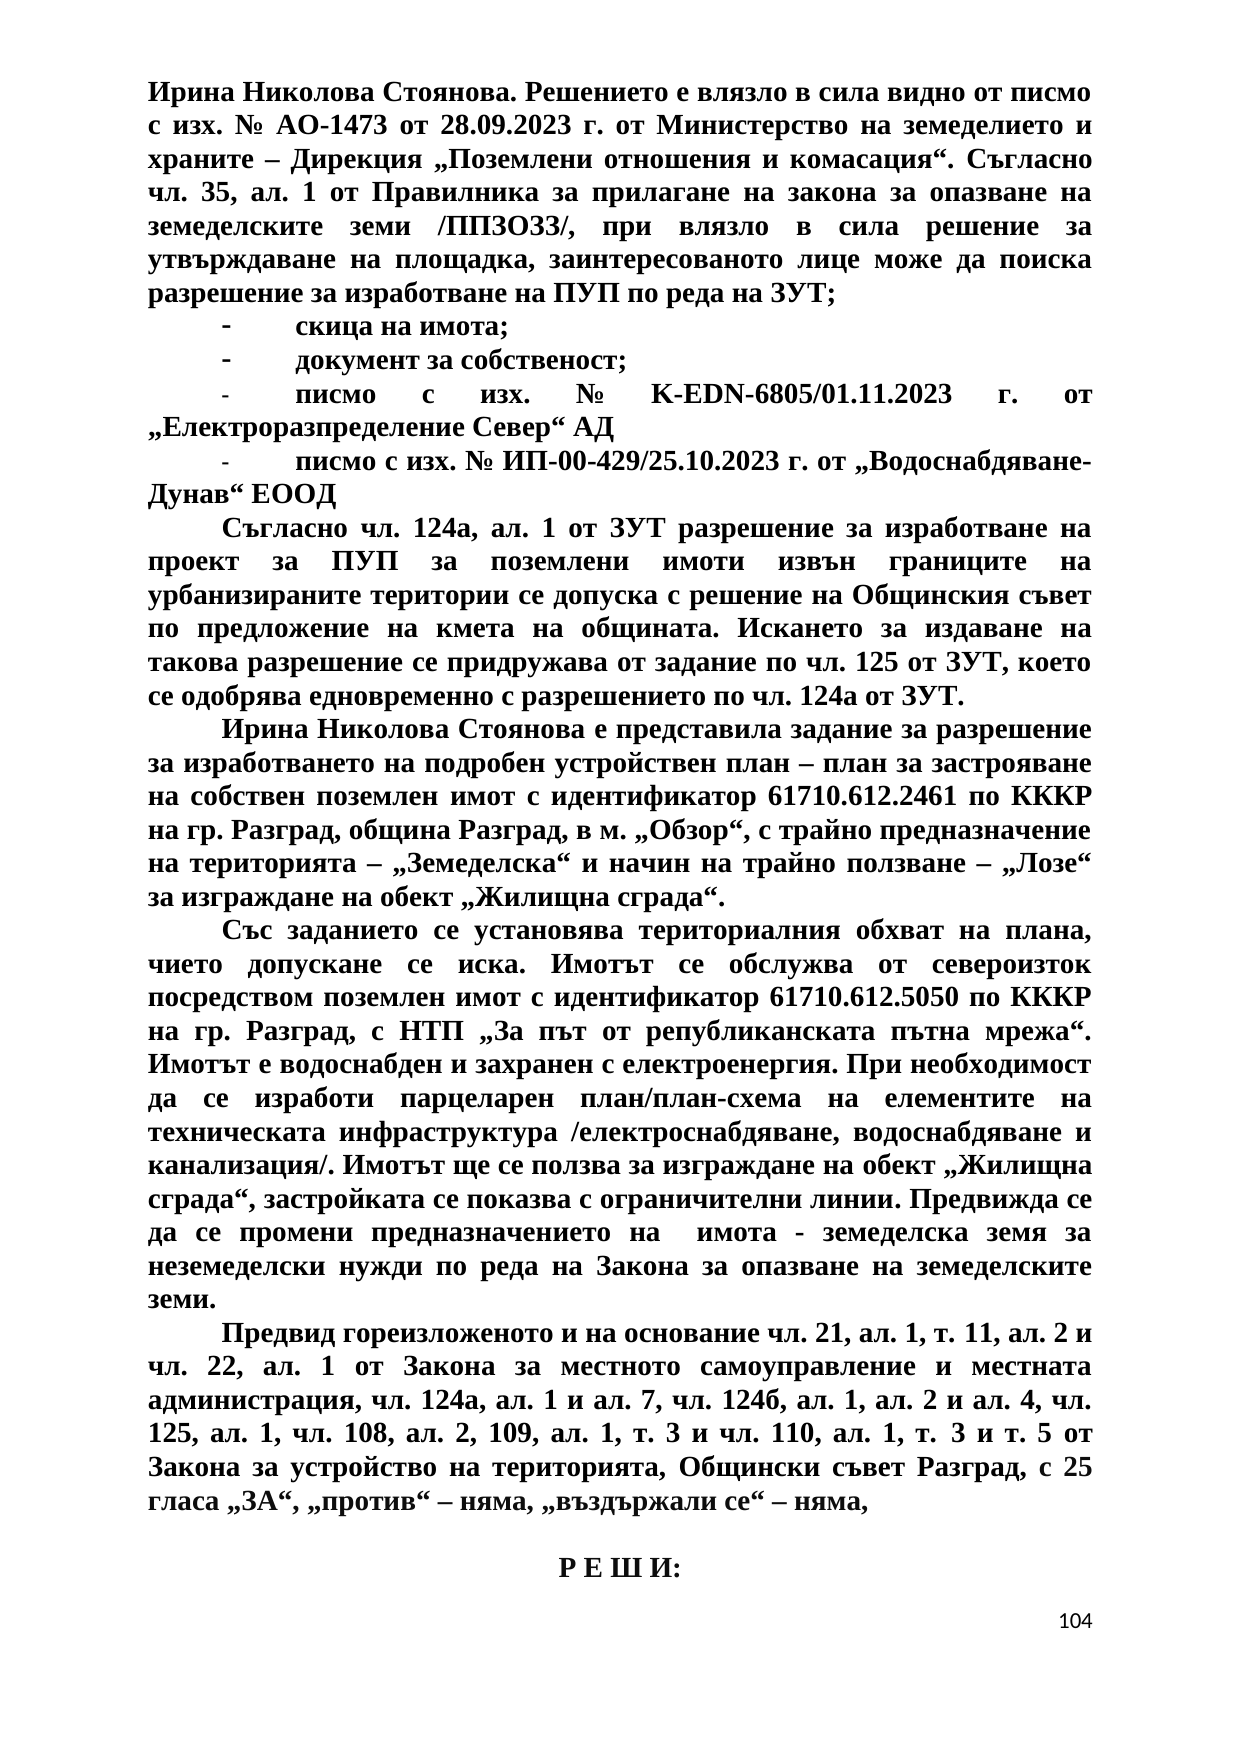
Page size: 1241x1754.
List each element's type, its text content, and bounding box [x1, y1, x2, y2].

list писмо с изх. № K-EDN-6805/01.11.2023 г. от „Електроразпределение Север“ АД [148, 376, 1093, 443]
list писмо с изх. № ИП-00-429/25.10.2023 г. от „Водоснабдяване-Дунав“ ЕООД [148, 443, 1093, 510]
list скица на имота; [148, 308, 1093, 342]
text Със заданието се установява териториалния обхват на плана, чието допускане се иска. Имотът се обслужва от североизток посредством поземлен имот с идентификатор 61710.612.5050 по КККР на гр. Разград, с НТП „За път от републиканската пътна мрежа“. Имотът e водоснабден и захранен с електроенергия. При необходимост да се изработи парцеларен план/план-схема на елементите на техническата инфраструктура /електроснабдяване, водоснабдяване и канализация/. Имотът ще се ползва за изграждане на обект „Жилищна сграда“, застройката се показва с ограничителни линии. Предвижда се да се промени предназначението на имота - земеделска земя за неземеделски нужди по реда на Закона за опазване на земеделските земи. [148, 912, 1093, 1315]
text Предвид гореизложеното и на основание чл. 21, ал. 1, т. 11, ал. 2 и чл. 22, ал. 1 от Закона за местното самоуправление и местната администрация, чл. 124а, ал. 1 и ал. 7, чл. 124б, ал. 1, ал. 2 и ал. 4, чл. 125, ал. 1, чл. 108, ал. 2, 109, ал. 1, т. 3 и чл. 110, ал. 1, т. 3 и т. 5 от Закона за устройство на територията, Общински съвет Разград, с 25 гласа „ЗА“, „против“ – няма, „въздържали се“ – няма, [148, 1315, 1093, 1516]
list Ирина Николова Стоянова. Решението е влязло в сила видно от писмо с изх. № АО-1473 от 28.09.2023 г. от Министерство на земеделието и храните – Дирекция „Поземлени отношения и комасация“. Съгласно чл. 35, ал. 1 от Правилника за прилагане на закона за опазване на земеделските земи /ППЗОЗЗ/, при влязло в сила решение за утвърждаване на площадка, заинтересованото лице може да поиска разрешение за изработване на ПУП по реда на ЗУТ; [148, 74, 1093, 308]
list документ за собственост; [148, 342, 1093, 376]
text Съгласно чл. 124а, ал. 1 от ЗУТ разрешение за изработване на проект за ПУП за поземлени имоти извън границите на урбанизираните територии се допуска с решение на Общинския съвет по предложение на кмета на общината. Искането за издаване на такова разрешение се придружава от задание по чл. 125 от ЗУТ, което се одобрява едновременно с разрешението по чл. 124а от ЗУТ. [148, 510, 1093, 711]
text Р Е Ш И: [148, 1550, 1093, 1583]
text Ирина Николова Стоянова е представила задание за разрешение за изработването на подробен устройствен план – план за застрояване на собствен поземлен имот с идентификатор 61710.612.2461 по КККР на гр. Разград, община Разград, в м. „Обзор“, с трайно предназначение на територията – „Земеделска“ и начин на трайно ползване – „Лозе“ за изграждане на обект „Жилищна сграда“. [148, 711, 1093, 912]
